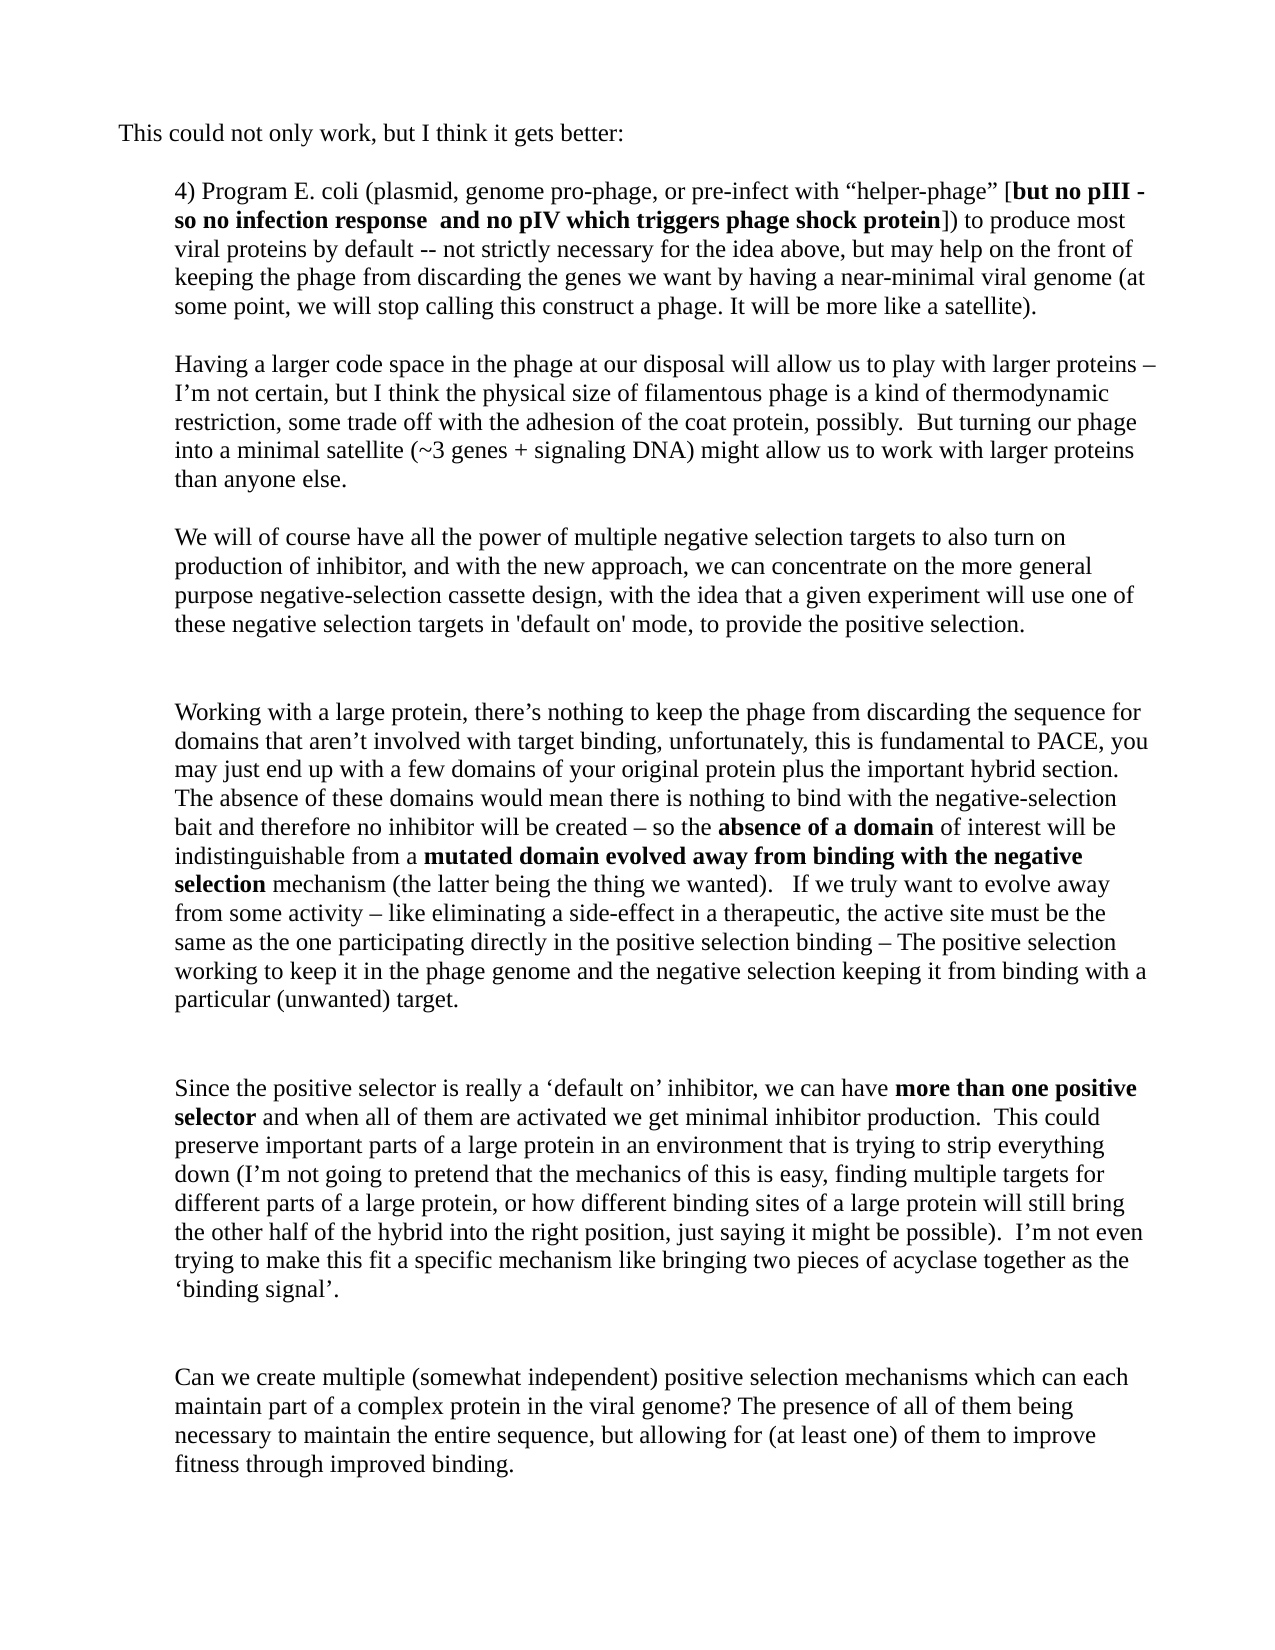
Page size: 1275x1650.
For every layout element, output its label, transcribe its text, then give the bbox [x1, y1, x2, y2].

text Having a larger code space in the phage at our disposal will allow us to play with larger proteins – I’m not certain, but I think the physical size of filamentous phage is a kind of thermodynamic restriction, some trade off with the adhesion of the coat protein, possibly. But turning our phage into a minimal satellite (~3 genes + signaling DNA) might allow us to work with larger proteins than anyone else. [174, 349, 1157, 493]
text Since the positive selector is really a ‘default on’ inhibitor, we can have more than one positive selector and when all of them are activated we get minimal inhibitor production. This could preserve important parts of a large protein in an environment that is trying to strip everything down (I’m not going to pretend that the mechanics of this is easy, finding multiple targets for different parts of a large protein, or how different binding sites of a large protein will still bring the other half of the hybrid into the right position, just saying it might be possible). I’m not even trying to make this fit a specific mechanism like bringing two pieces of acyclase together as the ‘binding signal’. [174, 1073, 1157, 1303]
text This could not only work, but I think it gets better: [118, 118, 1157, 147]
text We will of course have all the power of multiple negative selection targets to also turn on production of inhibitor, and with the new approach, we can concentrate on the more general purpose negative-selection cassette design, with the idea that a given experiment will use one of these negative selection targets in 'default on' mode, to provide the positive selection. [174, 522, 1157, 637]
text Can we create multiple (somewhat independent) positive selection mechanisms which can each maintain part of a complex protein in the viral genome? The presence of all of them being necessary to maintain the entire sequence, but allowing for (at least one) of them to improve fitness through improved binding. [174, 1362, 1157, 1477]
text 4) Program E. coli (plasmid, genome pro-phage, or pre-infect with “helper-phage” [but no pIII - so no infection response and no pIV which triggers phage shock protein]) to produce most viral proteins by default -- not strictly necessary for the idea above, but may help on the front of keeping the phage from discarding the genes we want by having a near-minimal viral genome (at some point, we will stop calling this construct a phage. It will be more like a satellite). [174, 176, 1157, 320]
text Working with a large protein, there’s nothing to keep the phage from discarding the sequence for domains that aren’t involved with target binding, unfortunately, this is fundamental to PACE, you may just end up with a few domains of your original protein plus the important hybrid section. The absence of these domains would mean there is nothing to bind with the negative-selection bait and therefore no inhibitor will be created – so the absence of a domain of interest will be indistinguishable from a mutated domain evolved away from binding with the negative selection mechanism (the latter being the thing we wanted). If we truly want to evolve away from some activity – like eliminating a side-effect in a therapeutic, the active site must be the same as the one participating directly in the positive selection binding – The positive selection working to keep it in the phage genome and the negative selection keeping it from binding with a particular (unwanted) target. [174, 697, 1157, 1013]
